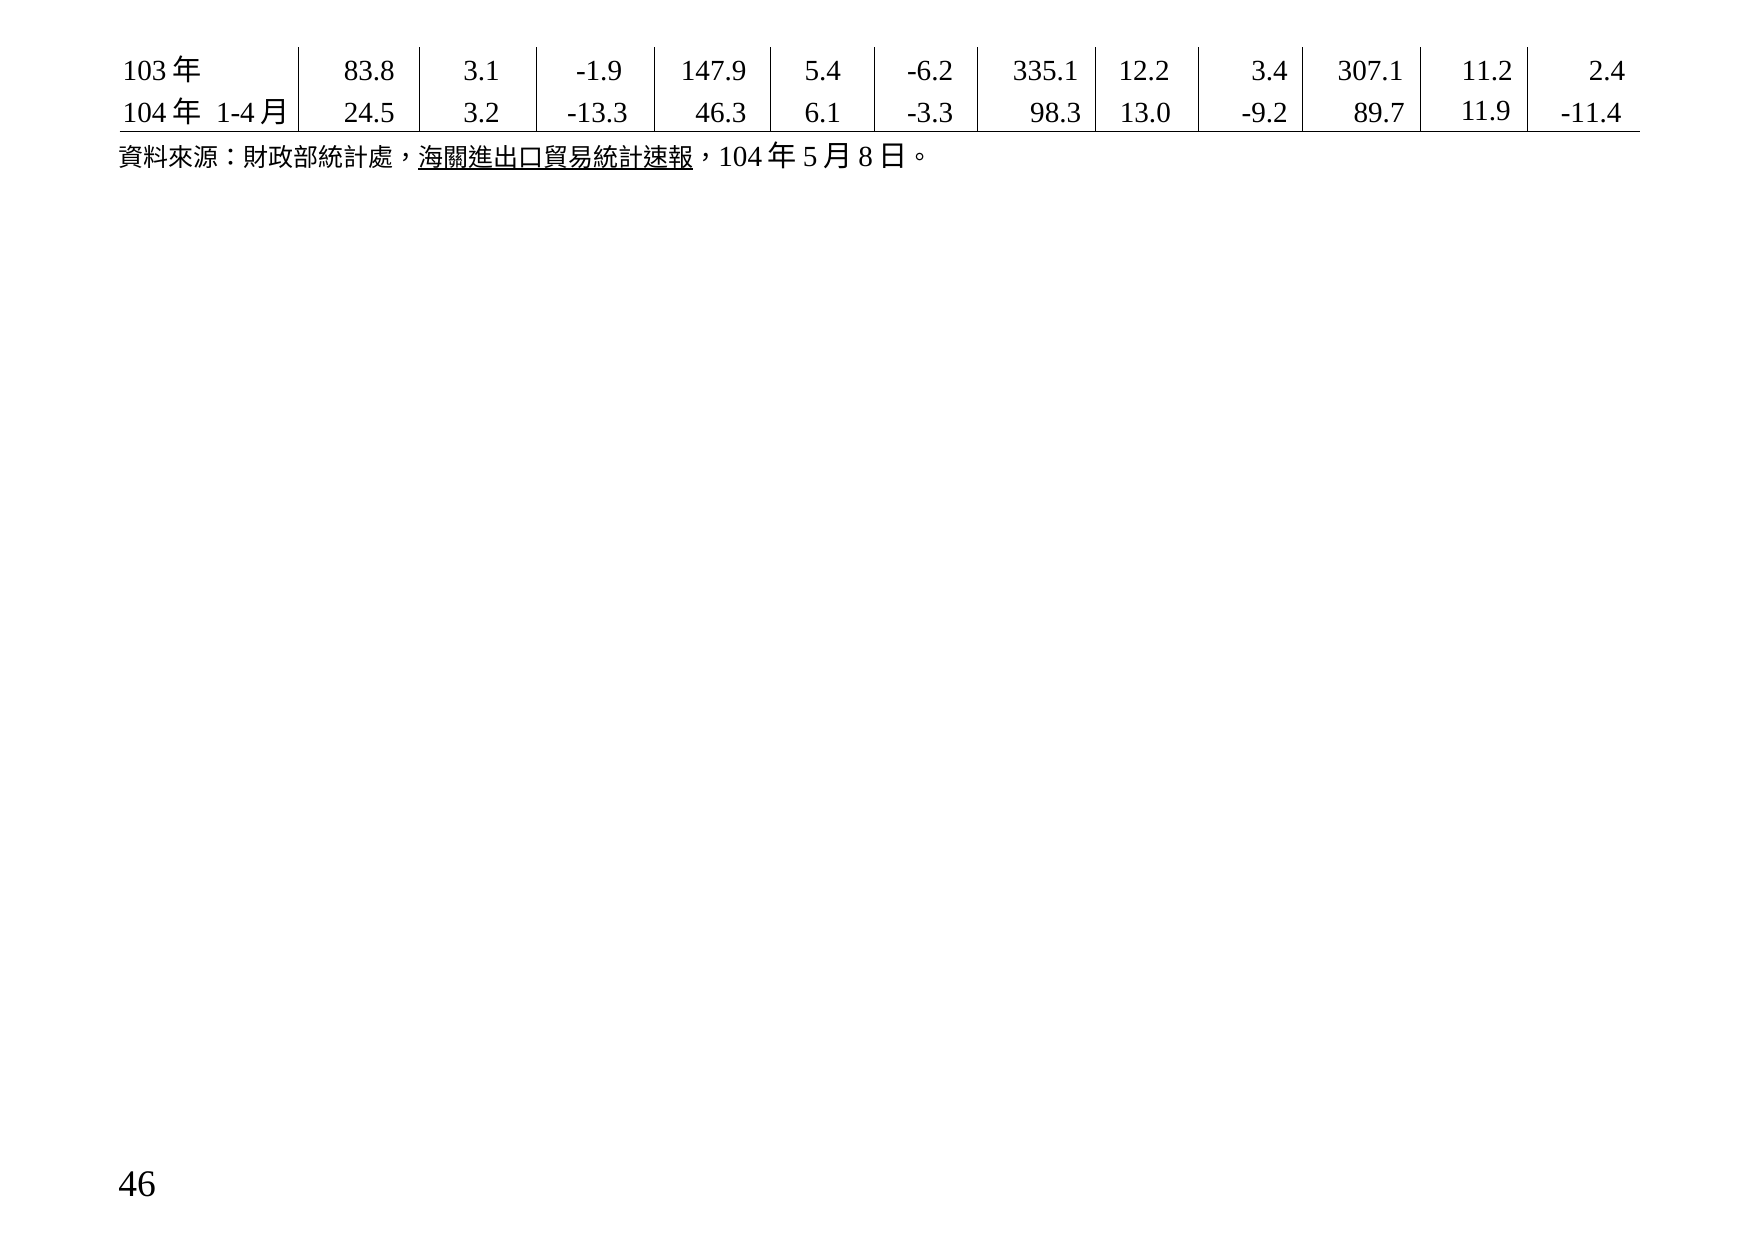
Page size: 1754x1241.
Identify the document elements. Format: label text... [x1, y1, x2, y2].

table_cell -1.9 [537, 47, 654, 89]
table_cell 3.2 [420, 89, 536, 131]
table_cell 5.4 [771, 47, 874, 89]
table_cell 11.2 [1421, 47, 1527, 89]
table_cell 24.5 [299, 89, 419, 131]
table_cell 46.3 [655, 89, 770, 131]
table_cell 307.1 [1303, 47, 1420, 89]
table_cell 335.1 [978, 47, 1095, 89]
table_cell -3.3 [875, 89, 977, 131]
table_cell -9.2 [1199, 89, 1302, 131]
table_cell -13.3 [537, 89, 654, 131]
table_cell 13.0 [1096, 89, 1198, 131]
table_cell 83.8 [299, 47, 419, 89]
table_cell 12.2 [1096, 47, 1198, 89]
table_cell -6.2 [875, 47, 977, 89]
table_cell 3.4 [1199, 47, 1302, 89]
table_cell 98.3 [978, 89, 1095, 131]
table_cell 11.9 [1421, 89, 1527, 131]
table_cell 104年 1-4月 [120, 89, 298, 131]
table_cell 6.1 [771, 89, 874, 131]
table_cell 2.4 [1528, 47, 1640, 89]
table_cell -11.4 [1528, 89, 1640, 131]
table_cell 147.9 [655, 47, 770, 89]
table_cell 103年 [120, 47, 298, 89]
text 資料來源：財政部統計處，海關進出口貿易統計速報，104年5月8日。 [118, 132, 1636, 174]
table_cell 89.7 [1303, 89, 1420, 131]
table_cell 3.1 [420, 47, 536, 89]
